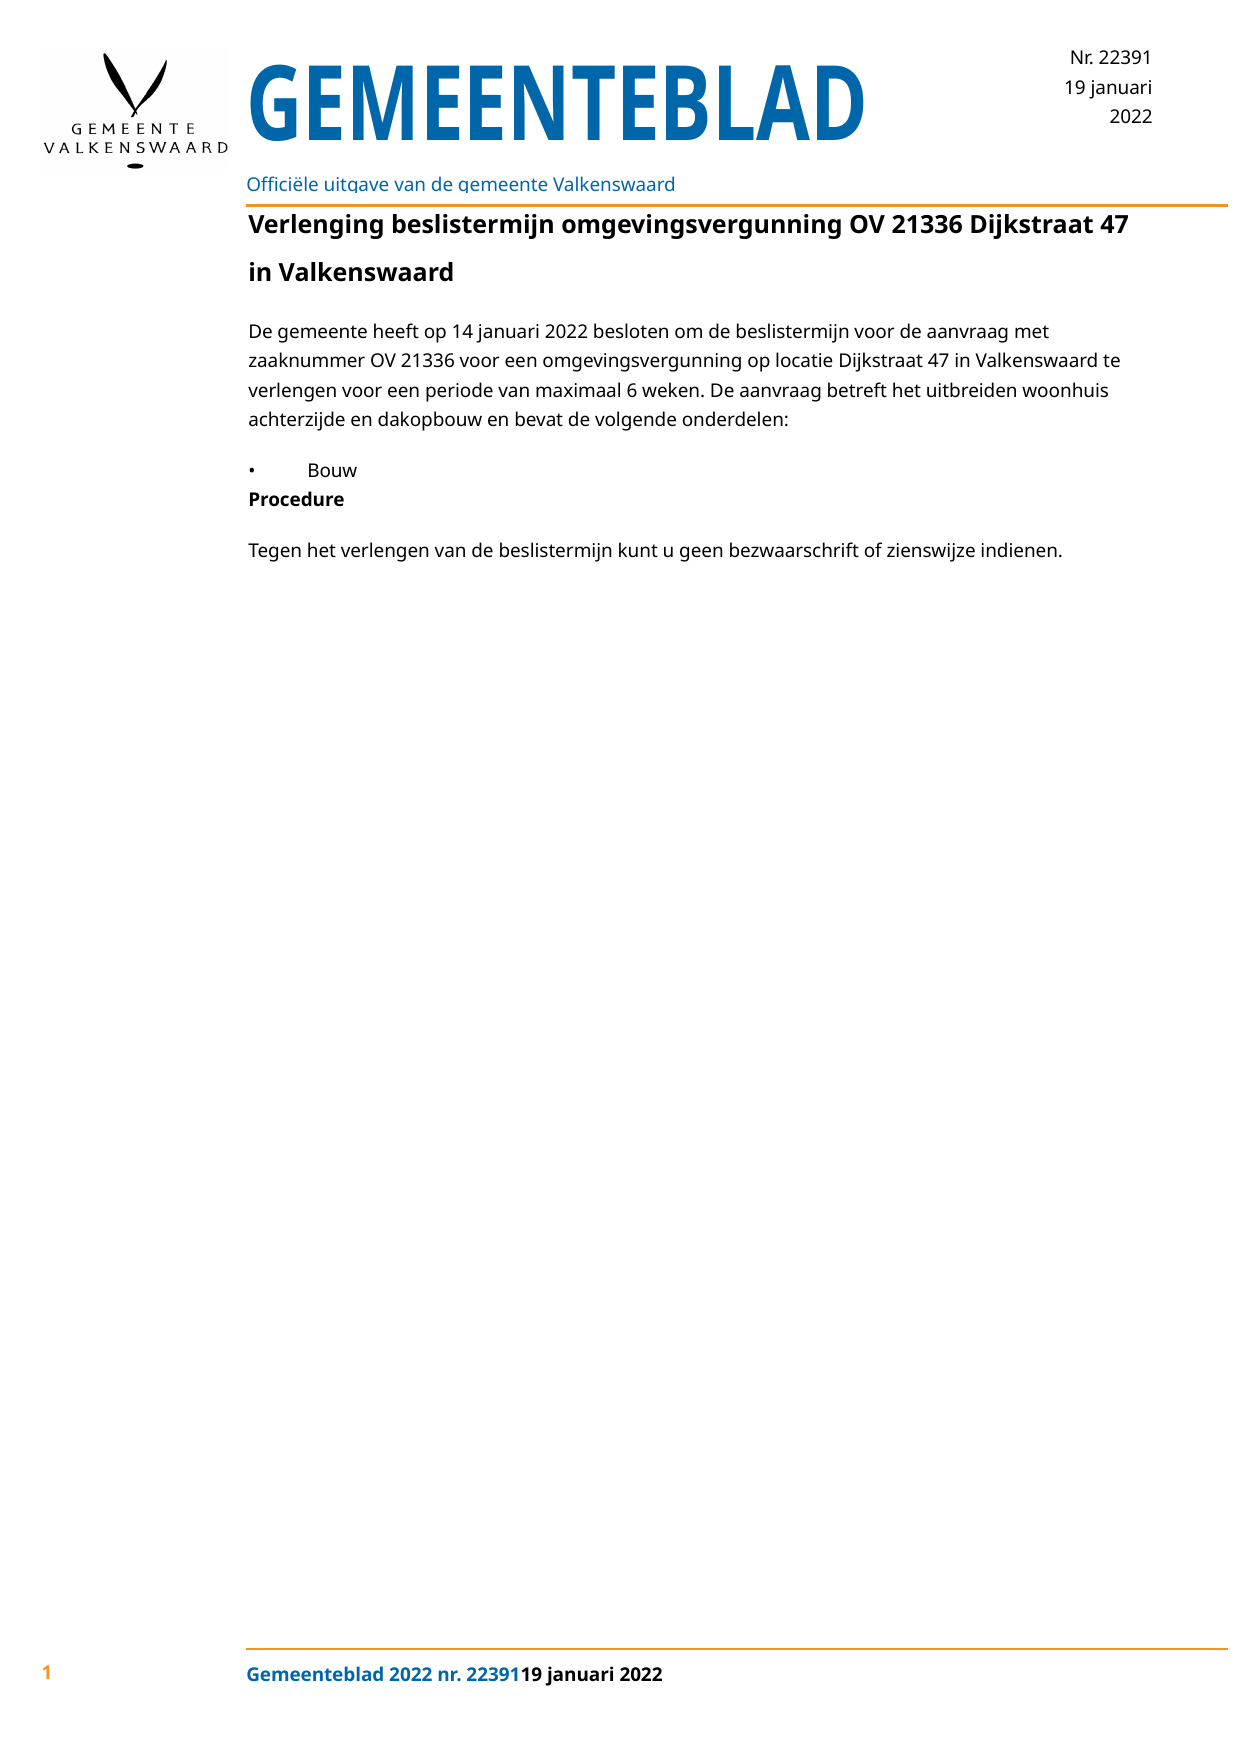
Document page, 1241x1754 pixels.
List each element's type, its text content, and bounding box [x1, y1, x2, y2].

picture [41, 47, 231, 172]
list Bouw [248, 457, 1152, 483]
text Tegen het verlengen van de beslistermijn kunt u geen bezwaarschrift of zienswijze indienen. [248, 537, 1152, 563]
text Verlenging beslistermijn omgevingsvergunning OV 21336 Dijkstraat 47 in Valkenswaard [248, 207, 1152, 288]
text De gemeente heeft op 14 januari 2022 besloten om de beslistermijn voor de aanvraag met zaaknummer OV 21336 voor een omgevingsvergunning op locatie Dijkstraat 47 in Valkenswaard te verlengen voor een periode van maximaal 6 weken. De aanvraag betreft het uitbreiden woonhuis achterzijde en dakopbouw en bevat de volgende onderdelen: [248, 318, 1152, 432]
text Procedure [248, 487, 1152, 512]
